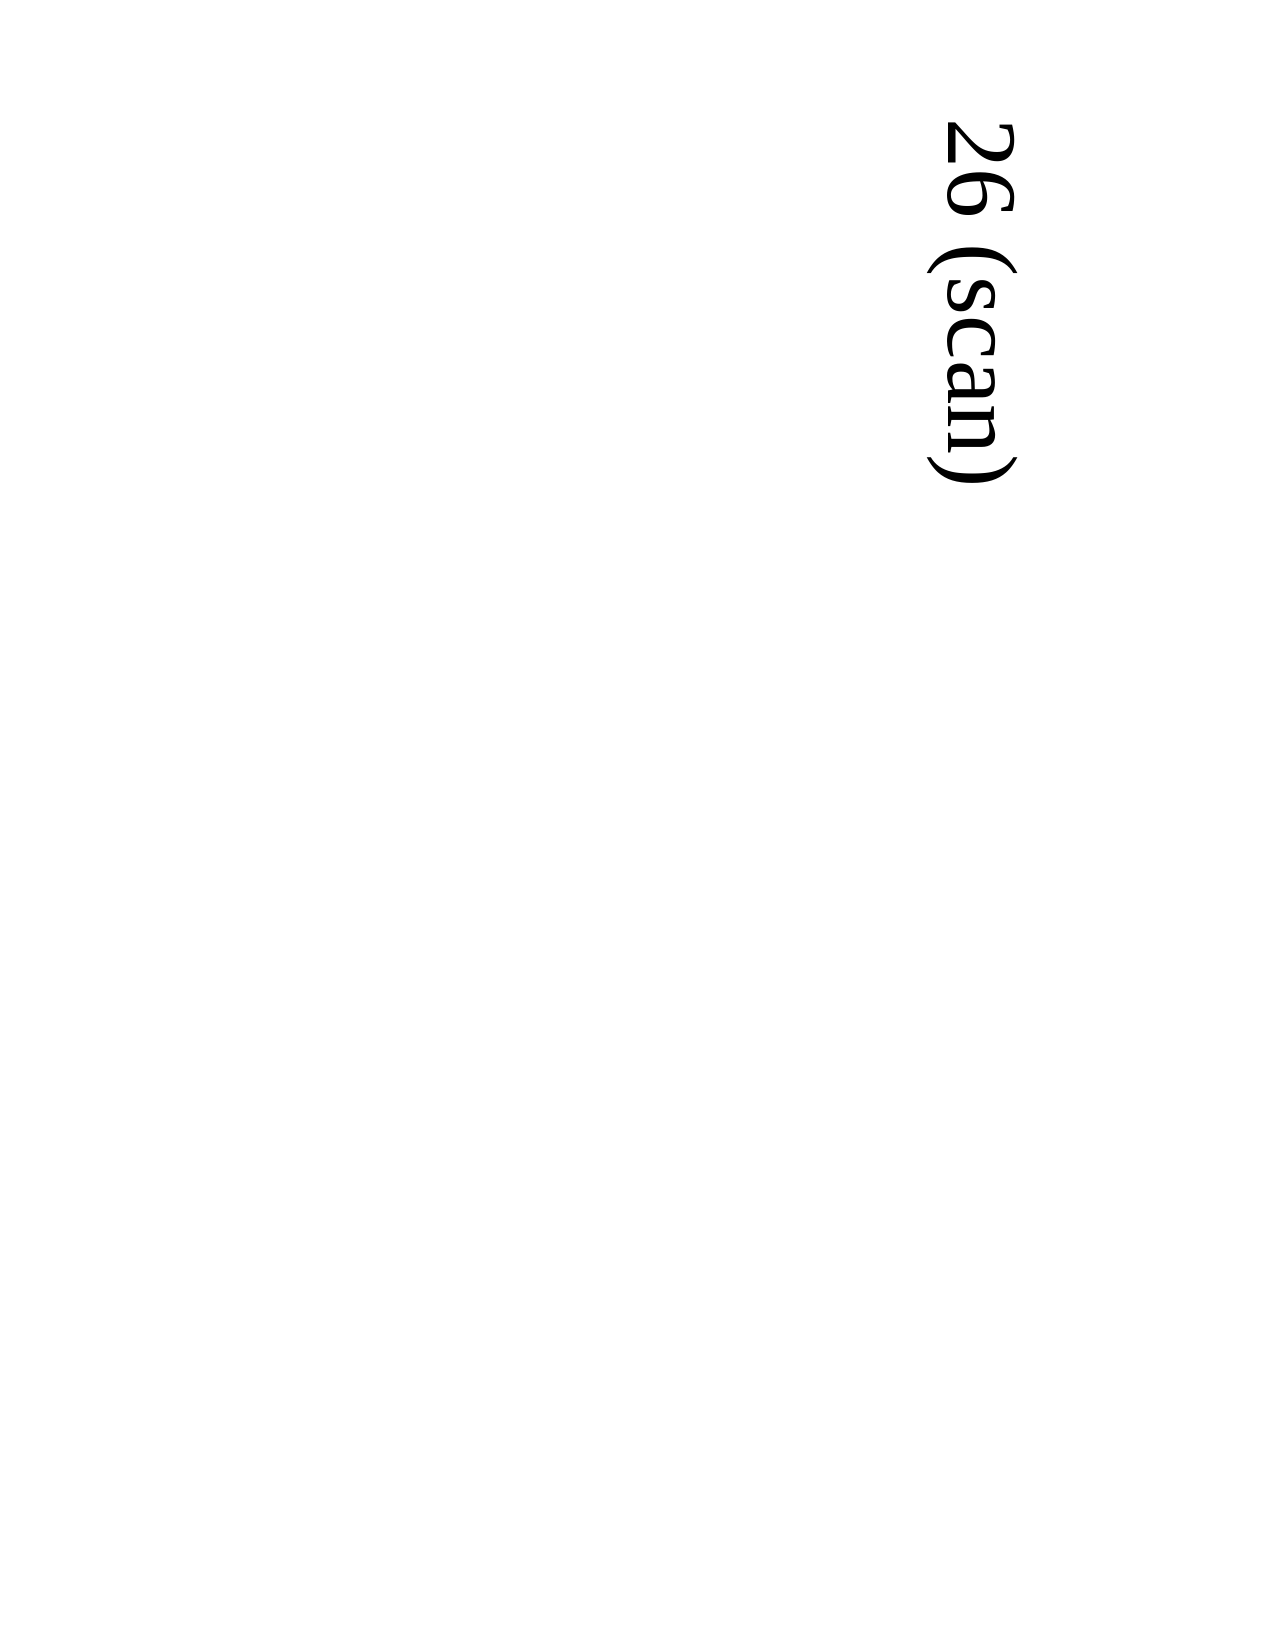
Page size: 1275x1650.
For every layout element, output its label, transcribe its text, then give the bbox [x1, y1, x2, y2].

text 26 (scan) [927, 118, 1042, 1532]
